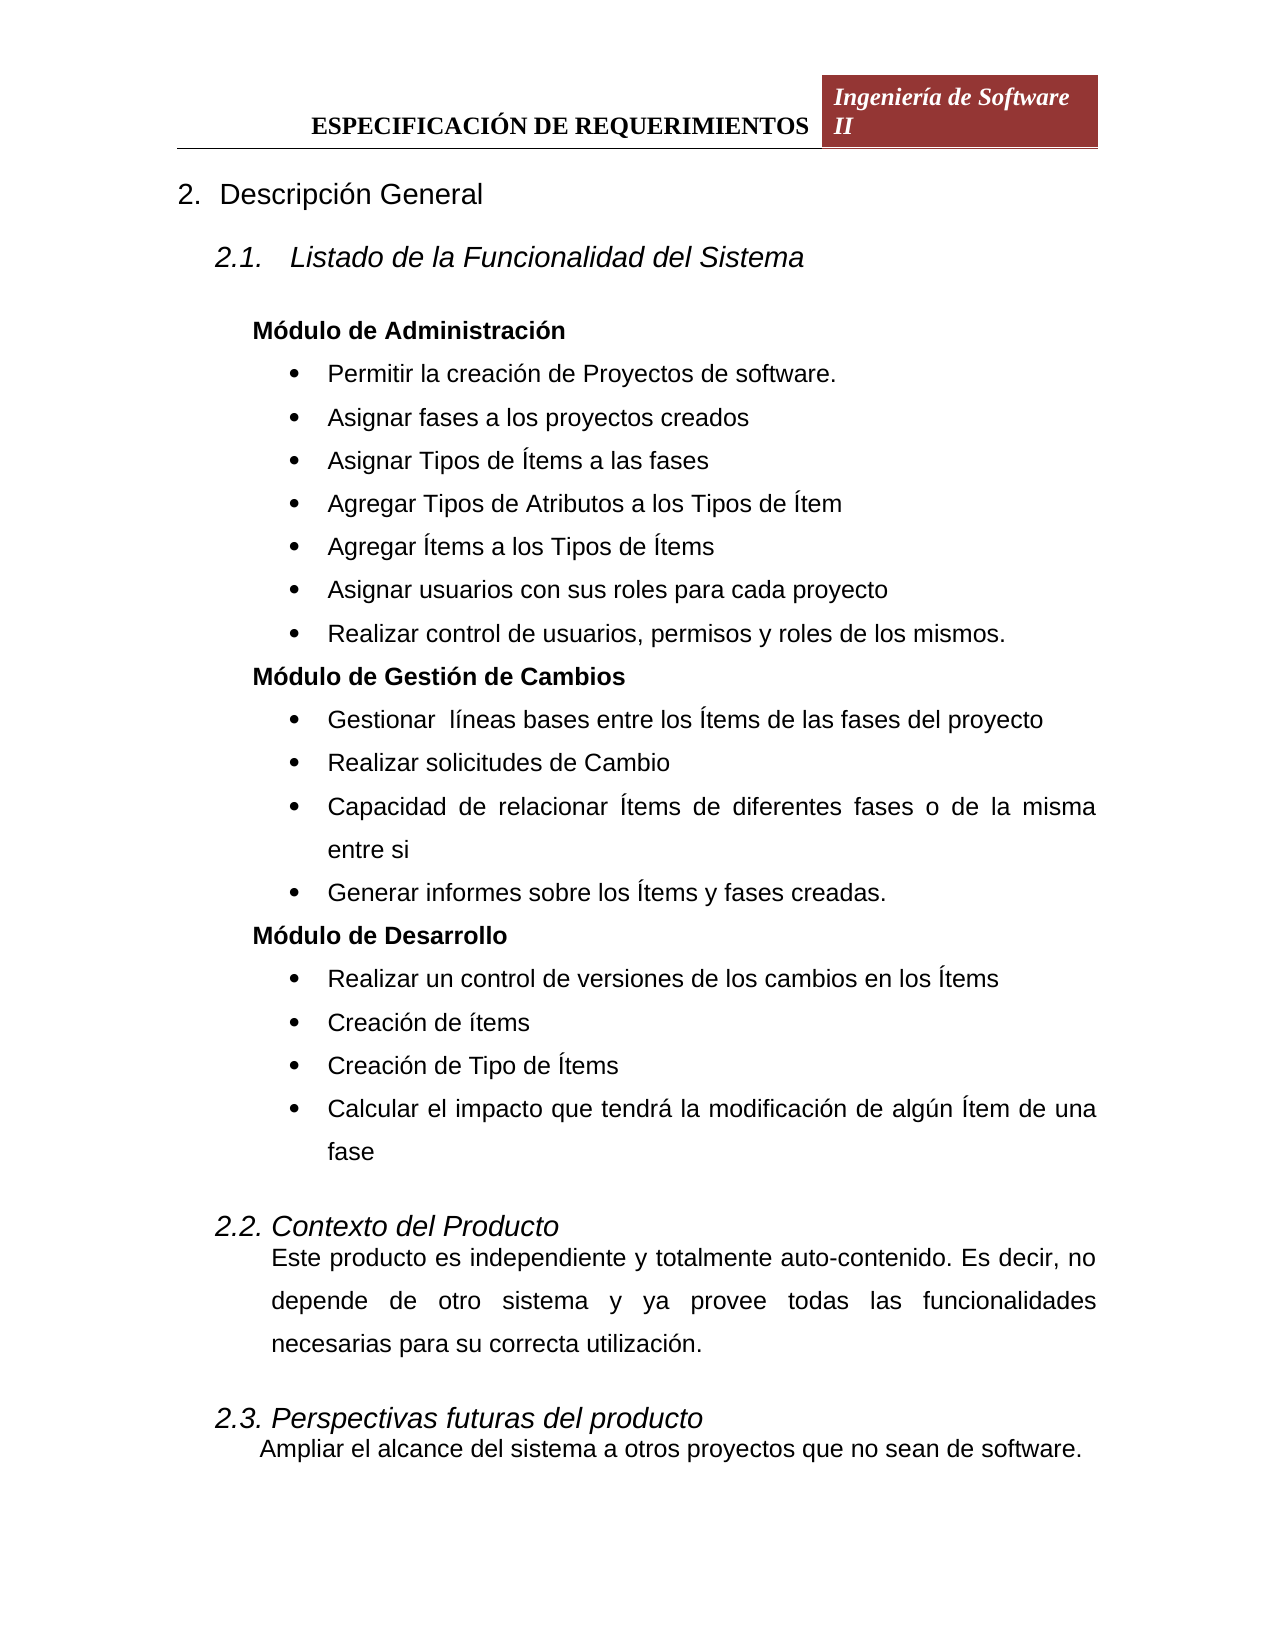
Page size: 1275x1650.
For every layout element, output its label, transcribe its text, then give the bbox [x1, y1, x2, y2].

subtitle 2. Descripción General [177, 177, 1098, 211]
list Realizar control de usuarios, permisos y roles de los mismos. [290, 619, 1098, 648]
list Realizar solicitudes de Cambio [290, 748, 1098, 777]
list Agregar Tipos de Atributos a los Tipos de Ítem [290, 489, 1098, 518]
text Módulo de Gestión de Cambios [177, 662, 1098, 691]
list Creación de ítems [290, 1007, 1098, 1036]
list Generar informes sobre los Ítems y fases creadas. [290, 878, 1098, 907]
text Este producto es independiente y totalmente auto-contenido. Es decir, no depende de otro sistema y ya provee todas las funcionalidades necesarias para su correcta utilización. [271, 1243, 1098, 1358]
list Capacidad de relacionar Ítems de diferentes fases o de la misma entre si [290, 792, 1098, 863]
list Permitir la creación de Proyectos de software. [290, 359, 1098, 388]
list Asignar Tipos de Ítems a las fases [290, 446, 1098, 475]
list Asignar usuarios con sus roles para cada proyecto [290, 576, 1098, 604]
list Agregar Ítems a los Tipos de Ítems [290, 532, 1098, 561]
list Creación de Tipo de Ítems [290, 1051, 1098, 1079]
list Realizar un control de versiones de los cambios en los Ítems [290, 964, 1098, 993]
list Asignar fases a los proyectos creados [290, 403, 1098, 431]
list Gestionar líneas bases entre los Ítems de las fases del proyecto [290, 705, 1098, 734]
subtitle 2.1. Listado de la Funcionalidad del Sistema [215, 239, 1098, 273]
subtitle 2.2. Contexto del Producto [215, 1209, 1098, 1243]
list Calcular el impacto que tendrá la modificación de algún Ítem de una fase [290, 1094, 1098, 1166]
text Módulo de Desarrollo [177, 921, 1098, 950]
text Ampliar el alcance del sistema a otros proyectos que no sean de software. [259, 1434, 1098, 1463]
text Módulo de Administración [252, 316, 1098, 345]
subtitle 2.3. Perspectivas futuras del producto [215, 1401, 1098, 1434]
